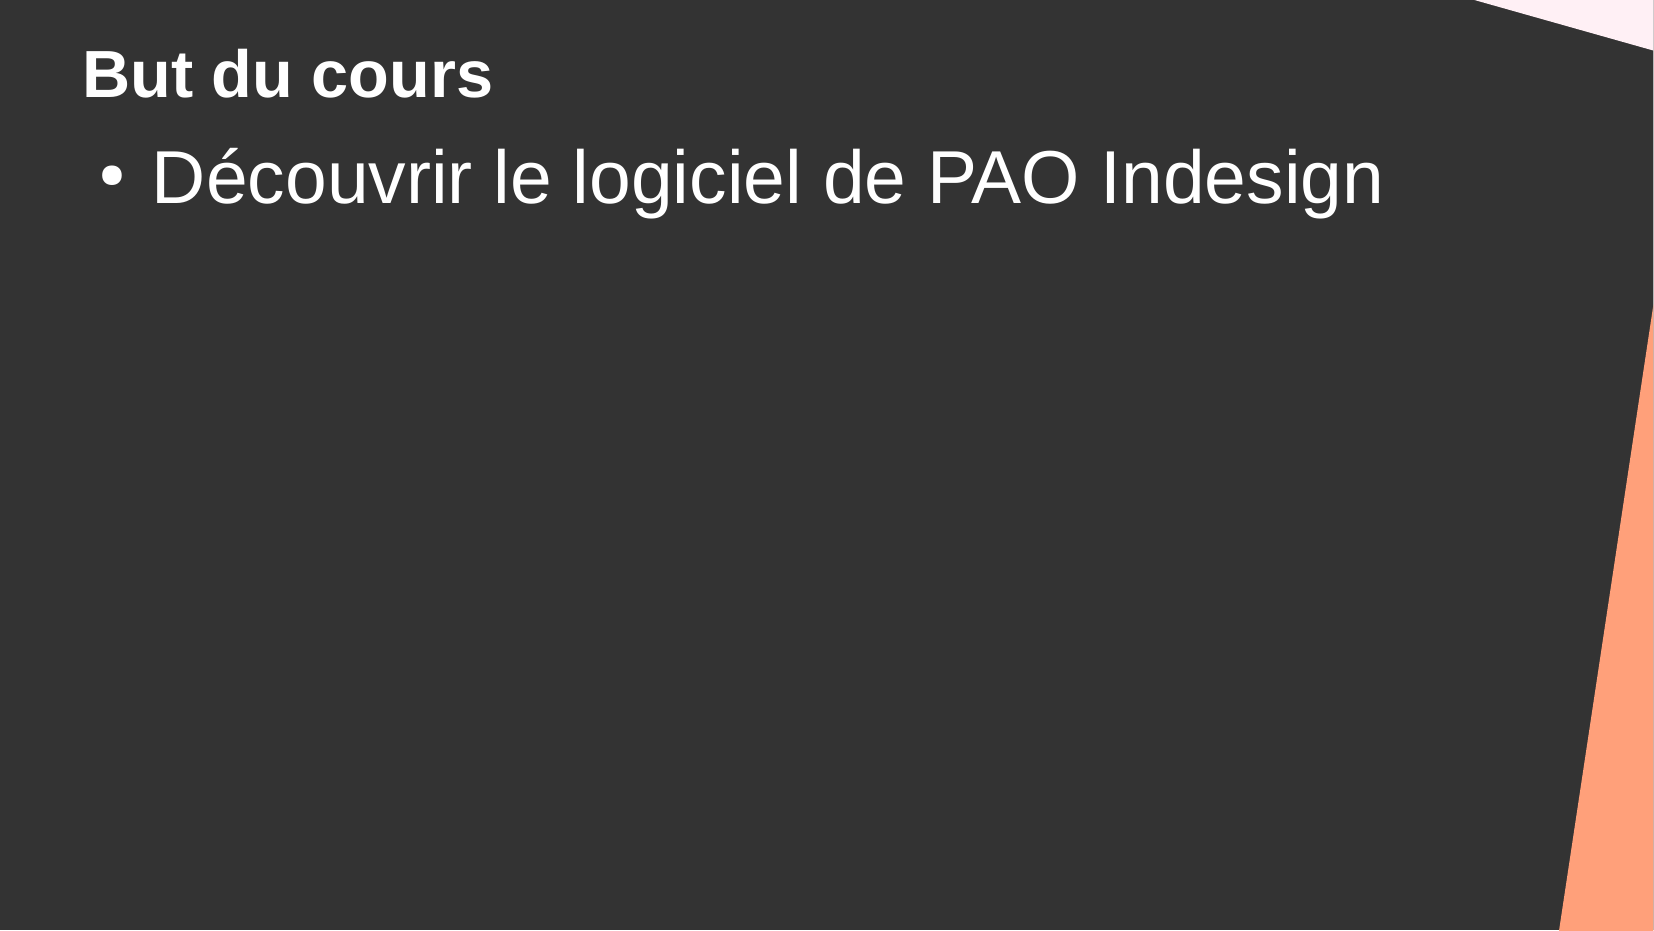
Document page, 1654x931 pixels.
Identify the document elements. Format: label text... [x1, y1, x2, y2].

text_box [1558, 300, 1654, 931]
text_box [1474, 0, 1654, 51]
title But du cours [82, 37, 1571, 122]
list Découvrir le logiciel de PAO Indesign [80, 135, 1560, 762]
